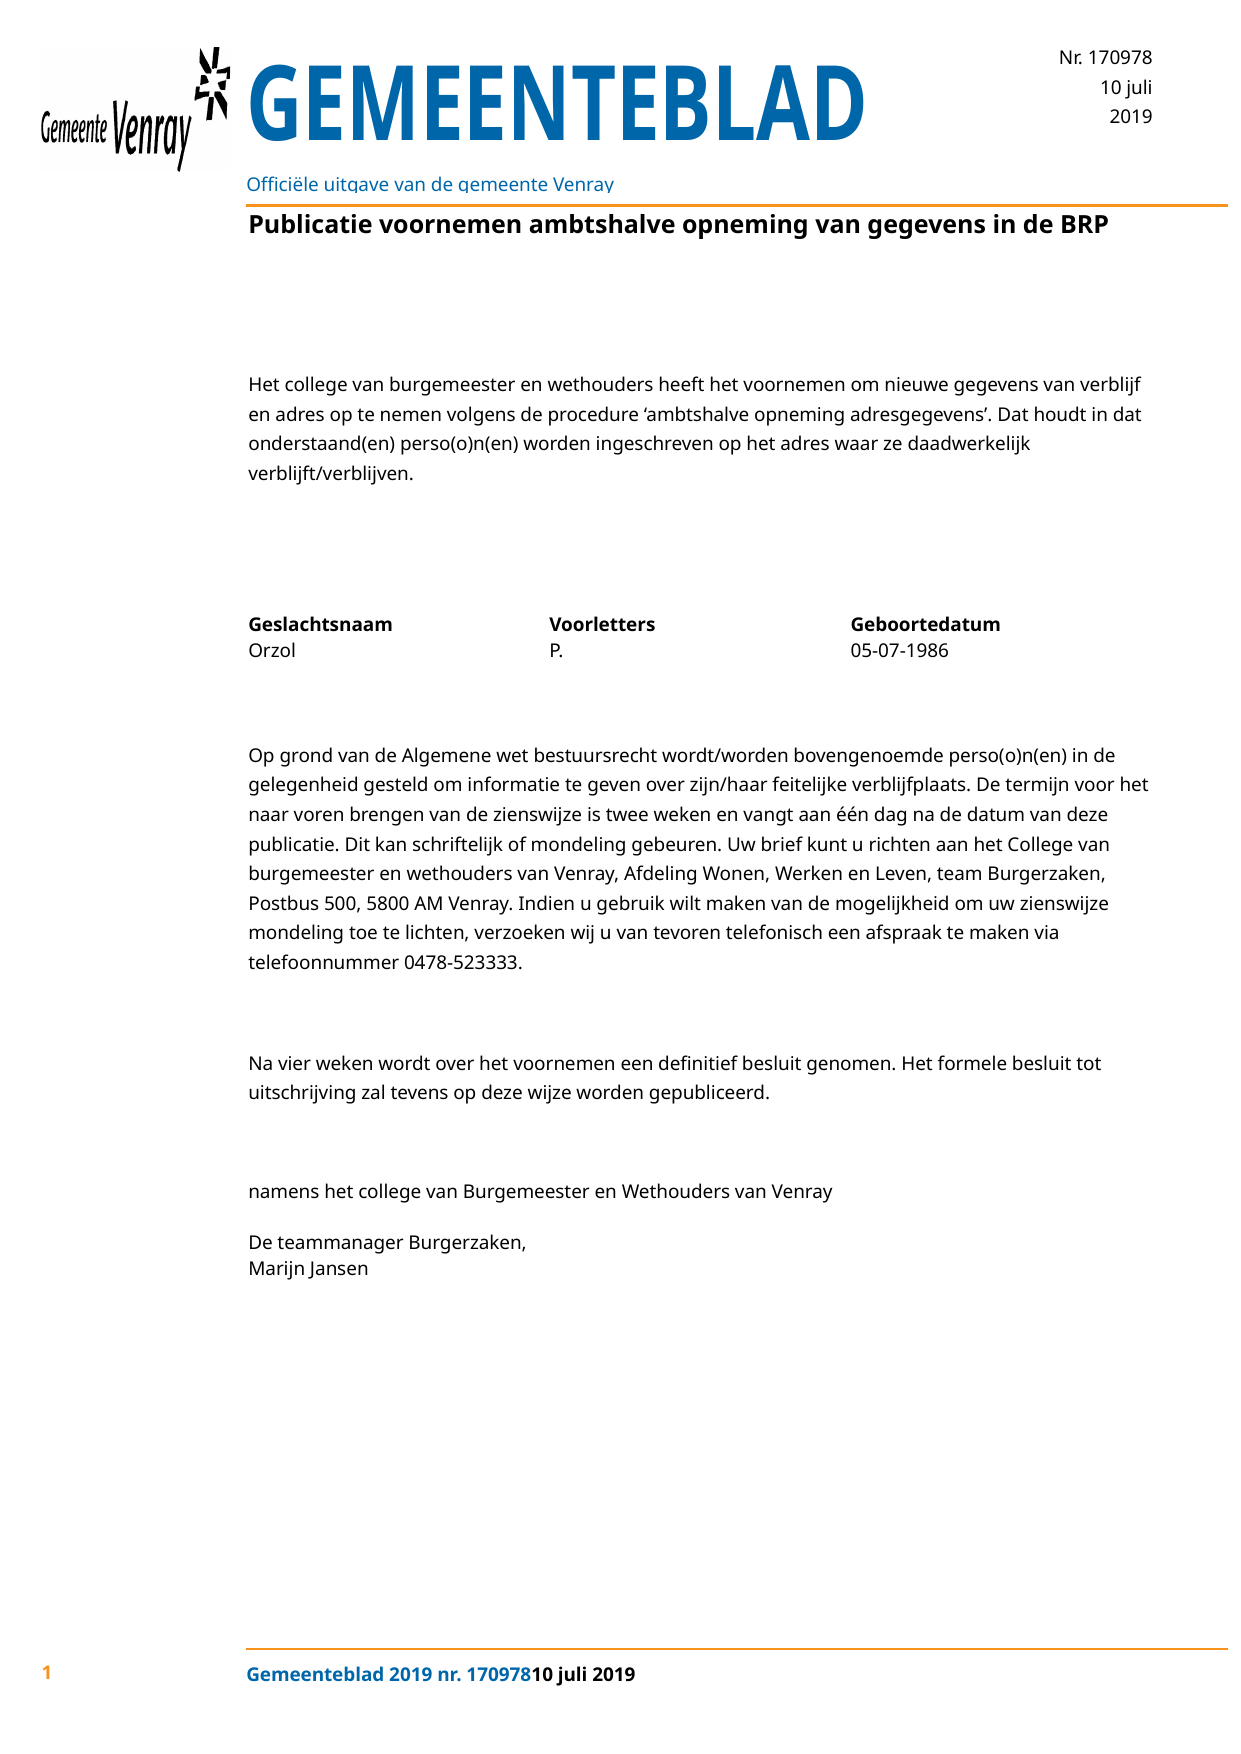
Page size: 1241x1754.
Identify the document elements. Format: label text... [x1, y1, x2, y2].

table_header Geslachtsnaam [248, 611, 549, 637]
text namens het college van Burgemeester en Wethouders van Venray [248, 1178, 1152, 1203]
table_cell 05-07-1986 [850, 637, 1152, 663]
text Op grond van de Algemene wet bestuursrecht wordt/worden bovengenoemde perso(o)n(en) in de gelegenheid gesteld om informatie te geven over zijn/haar feitelijke verblijfplaats. De termijn voor het naar voren brengen van de zienswijze is twee weken en vangt aan één dag na de datum van deze publicatie. Dit kan schriftelijk of mondeling gebeuren. Uw brief kunt u richten aan het College van burgemeester en wethouders van Venray, Afdeling Wonen, Werken en Leven, team Burgerzaken, Postbus 500, 5800 AM Venray. Indien u gebruik wilt maken van de mogelijkheid om uw zienswijze mondeling toe te lichten, verzoeken wij u van tevoren telefonisch een afspraak te maken via telefoonnummer 0478-523333. [248, 742, 1152, 975]
table_cell Orzol [248, 637, 549, 663]
text Na vier weken wordt over het voornemen een definitief besluit genomen. Het formele besluit tot uitschrijving zal tevens op deze wijze worden gepubliceerd. [248, 1050, 1152, 1105]
table_header Geboortedatum [850, 611, 1152, 637]
table_cell [248, 663, 549, 688]
text Marijn Jansen [248, 1255, 1152, 1281]
text Het college van burgemeester en wethouders heeft het voornemen om nieuwe gegevens van verblijf en adres op te nemen volgens de procedure ‘ambtshalve opneming adresgegevens’. Dat houdt in dat onderstaand(en) perso(o)n(en) worden ingeschreven op het adres waar ze daadwerkelijk verblijft/verblijven. [248, 371, 1152, 486]
picture [41, 47, 231, 172]
text Publicatie voornemen ambtshalve opneming van gegevens in de BRP [248, 207, 1152, 241]
table_header Voorletters [549, 611, 850, 637]
table_cell [850, 663, 1152, 688]
table_cell [549, 663, 850, 688]
table_cell P. [549, 637, 850, 663]
text De teammanager Burgerzaken, [248, 1229, 1152, 1255]
